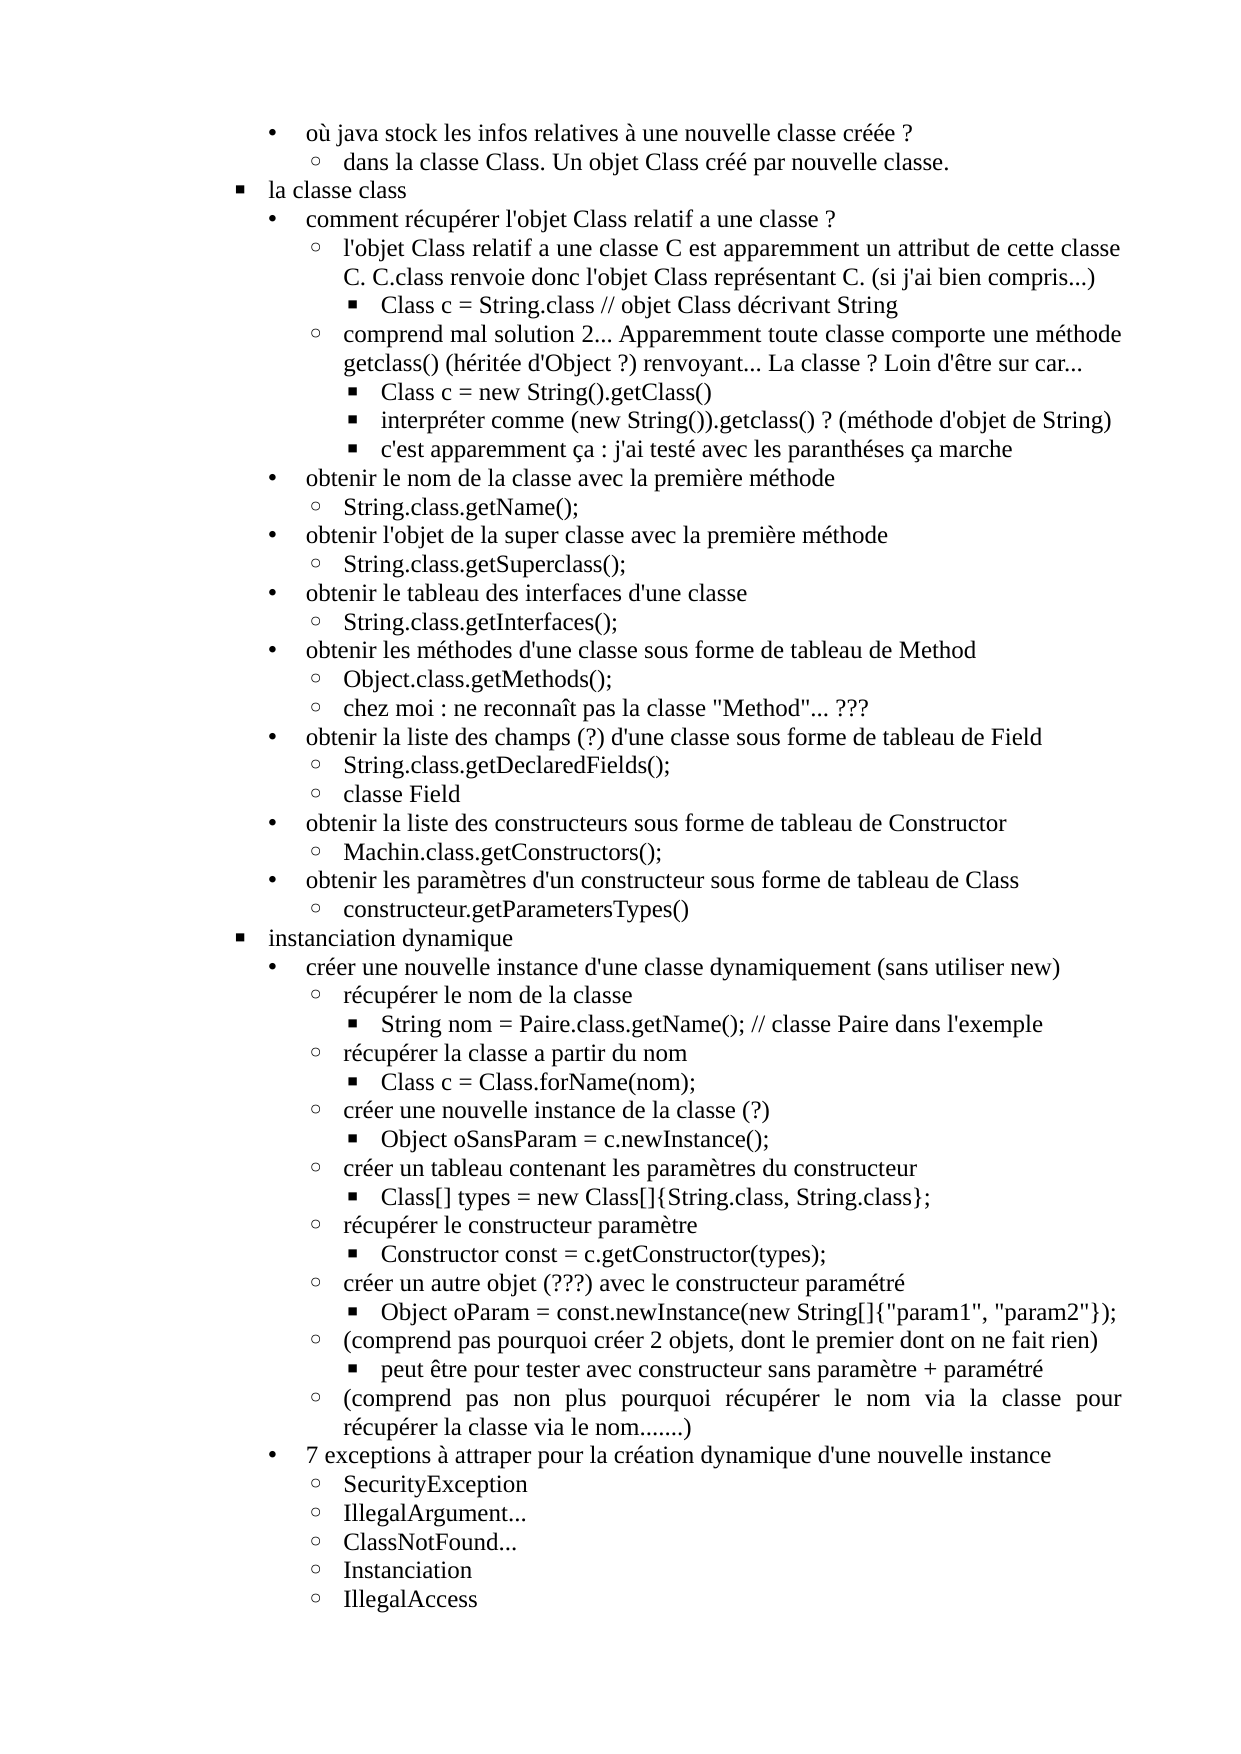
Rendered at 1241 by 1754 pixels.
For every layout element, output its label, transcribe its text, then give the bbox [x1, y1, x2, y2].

list peut être pour tester avec constructeur sans paramètre + paramétré [343, 1354, 1122, 1383]
list obtenir la liste des champs (?) d'une classe sous forme de tableau de Field [268, 722, 1122, 751]
list récupérer le nom de la classe [306, 981, 1122, 1009]
list 7 exceptions à attraper pour la création dynamique d'une nouvelle instance [268, 1441, 1122, 1469]
list Object oParam = const.newInstance(new String[]{"param1", "param2"}); [343, 1297, 1122, 1326]
list constructeur.getParametersTypes() [306, 894, 1122, 923]
list récupérer la classe a partir du nom [306, 1038, 1122, 1067]
list Constructor const = c.getConstructor(types); [343, 1239, 1122, 1268]
list SecurityException [306, 1469, 1122, 1498]
list (comprend pas pourquoi créer 2 objets, dont le premier dont on ne fait rien) [306, 1326, 1122, 1354]
list Class c = String.class // objet Class décrivant String [343, 291, 1122, 319]
list chez moi : ne reconnaît pas la classe "Method"... ??? [306, 693, 1122, 722]
list l'objet Class relatif a une classe C est apparemment un attribut de cette classe C. C.class renvoie donc l'objet Class représentant C. (si j'ai bien compris...) [306, 233, 1122, 291]
list comprend mal solution 2... Apparemment toute classe comporte une méthode getclass() (héritée d'Object ?) renvoyant... La classe ? Loin d'être sur car... [306, 319, 1122, 377]
list obtenir la liste des constructeurs sous forme de tableau de Constructor [268, 808, 1122, 837]
list IllegalArgument... [306, 1498, 1122, 1527]
list instanciation dynamique [231, 923, 1122, 952]
list ClassNotFound... [306, 1527, 1122, 1556]
list Instanciation [306, 1556, 1122, 1584]
list créer un tableau contenant les paramètres du constructeur [306, 1153, 1122, 1182]
list String.class.getSuperclass(); [306, 549, 1122, 578]
list Object oSansParam = c.newInstance(); [343, 1124, 1122, 1153]
list où java stock les infos relatives à une nouvelle classe créée ? [268, 118, 1122, 147]
list comment récupérer l'objet Class relatif a une classe ? [268, 204, 1122, 233]
list IllegalAccess [306, 1584, 1122, 1613]
list Class[] types = new Class[]{String.class, String.class}; [343, 1182, 1122, 1211]
list (comprend pas non plus pourquoi récupérer le nom via la classe pour récupérer la classe via le nom.......) [306, 1383, 1122, 1441]
list Object.class.getMethods(); [306, 664, 1122, 693]
list Class c = Class.forName(nom); [343, 1067, 1122, 1096]
list créer une nouvelle instance d'une classe dynamiquement (sans utiliser new) [268, 952, 1122, 981]
list c'est apparemment ça : j'ai testé avec les paranthéses ça marche [343, 434, 1122, 463]
list obtenir les paramètres d'un constructeur sous forme de tableau de Class [268, 866, 1122, 894]
list dans la classe Class. Un objet Class créé par nouvelle classe. [306, 147, 1122, 176]
list Class c = new String().getClass() [343, 377, 1122, 406]
list String nom = Paire.class.getName(); // classe Paire dans l'exemple [343, 1009, 1122, 1038]
list obtenir les méthodes d'une classe sous forme de tableau de Method [268, 636, 1122, 664]
list obtenir l'objet de la super classe avec la première méthode [268, 521, 1122, 549]
list String.class.getName(); [306, 492, 1122, 521]
list créer un autre objet (???) avec le constructeur paramétré [306, 1268, 1122, 1297]
list Machin.class.getConstructors(); [306, 837, 1122, 866]
list obtenir le nom de la classe avec la première méthode [268, 463, 1122, 492]
list récupérer le constructeur paramètre [306, 1211, 1122, 1239]
list String.class.getInterfaces(); [306, 607, 1122, 636]
list obtenir le tableau des interfaces d'une classe [268, 578, 1122, 607]
list String.class.getDeclaredFields(); [306, 751, 1122, 779]
list créer une nouvelle instance de la classe (?) [306, 1096, 1122, 1124]
list la classe class [231, 176, 1122, 204]
list interpréter comme (new String()).getclass() ? (méthode d'objet de String) [343, 406, 1122, 434]
list classe Field [306, 779, 1122, 808]
